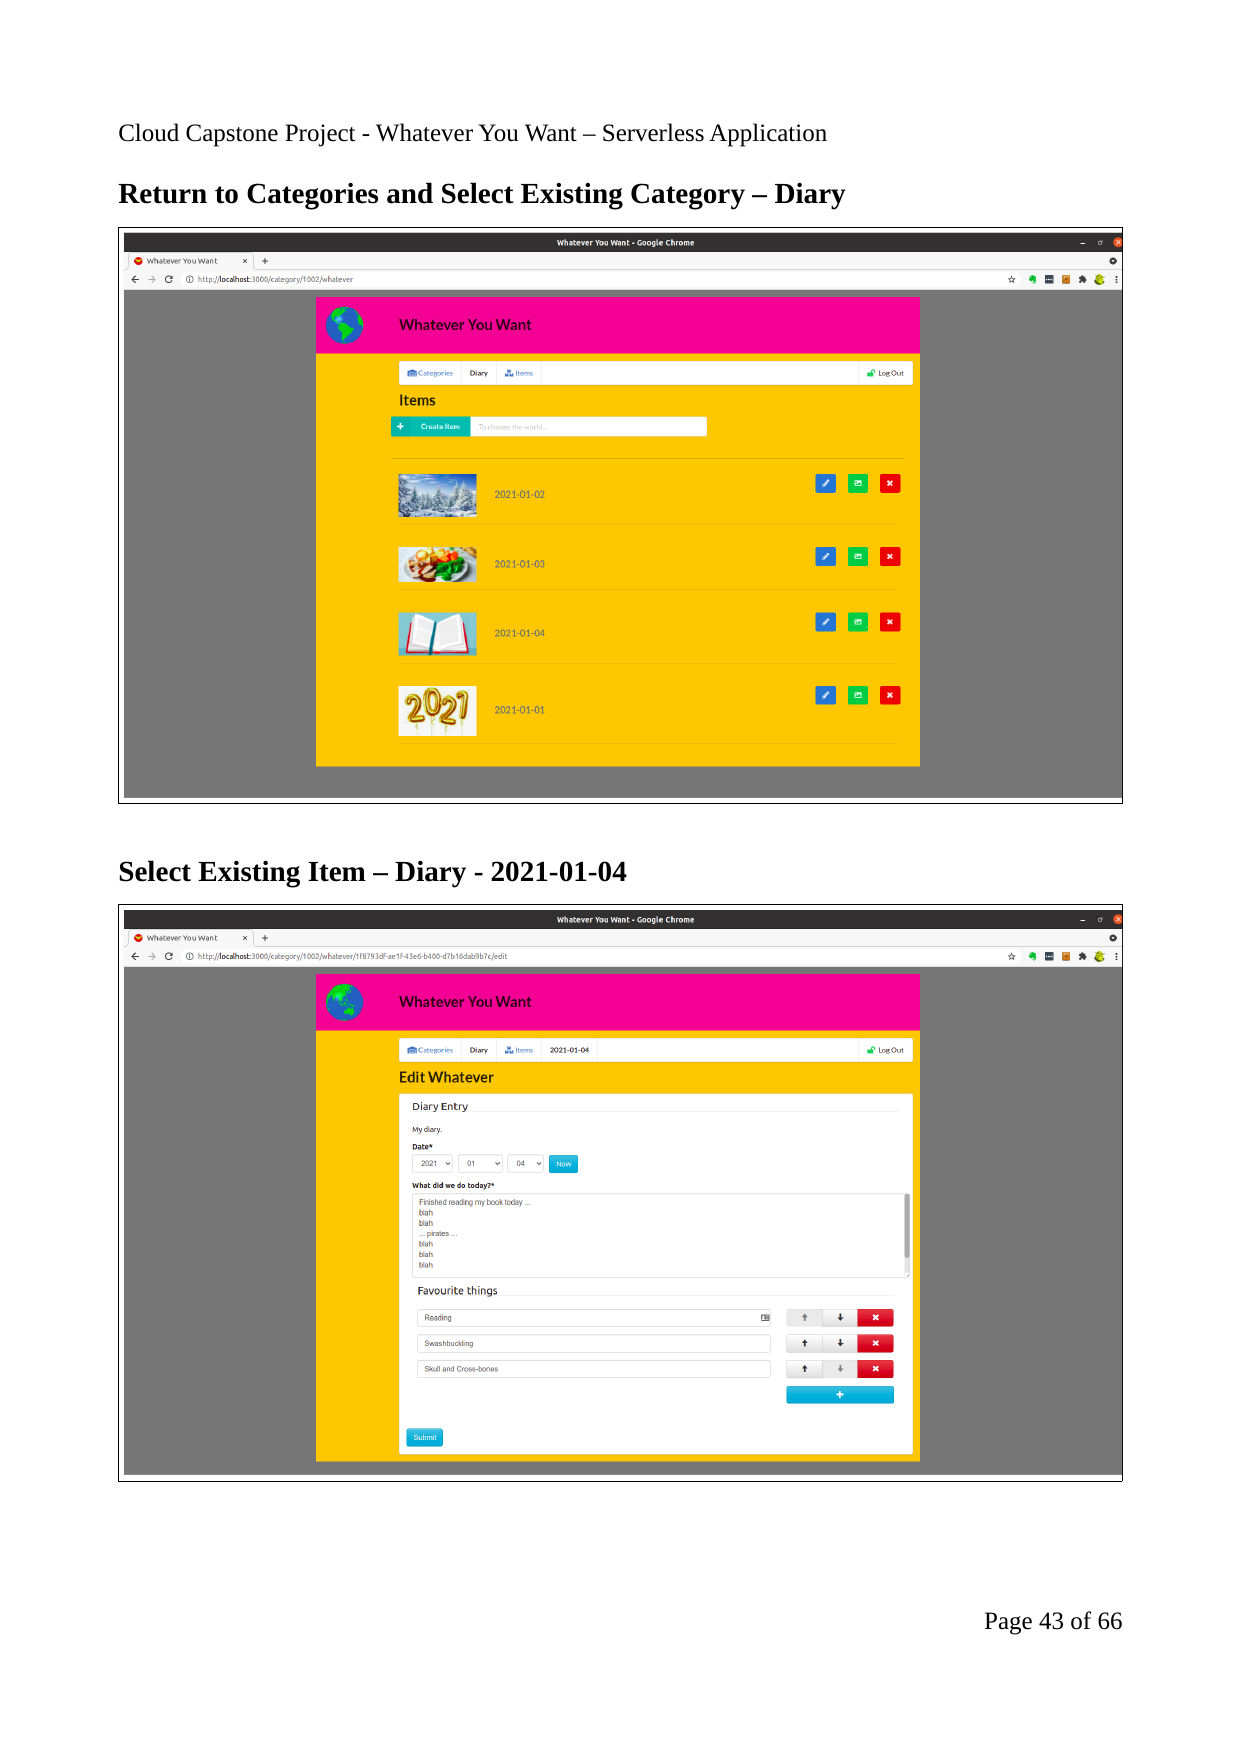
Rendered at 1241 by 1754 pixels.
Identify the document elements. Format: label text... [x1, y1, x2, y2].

table_header [119, 905, 1122, 1481]
subtitle Return to Categories and Select Existing Category – Diary [118, 176, 1122, 210]
picture [123, 232, 1123, 798]
table_header [119, 228, 1122, 803]
picture [123, 910, 1123, 1475]
subtitle Select Existing Item – Diary - 2021-01-04 [118, 854, 1122, 887]
